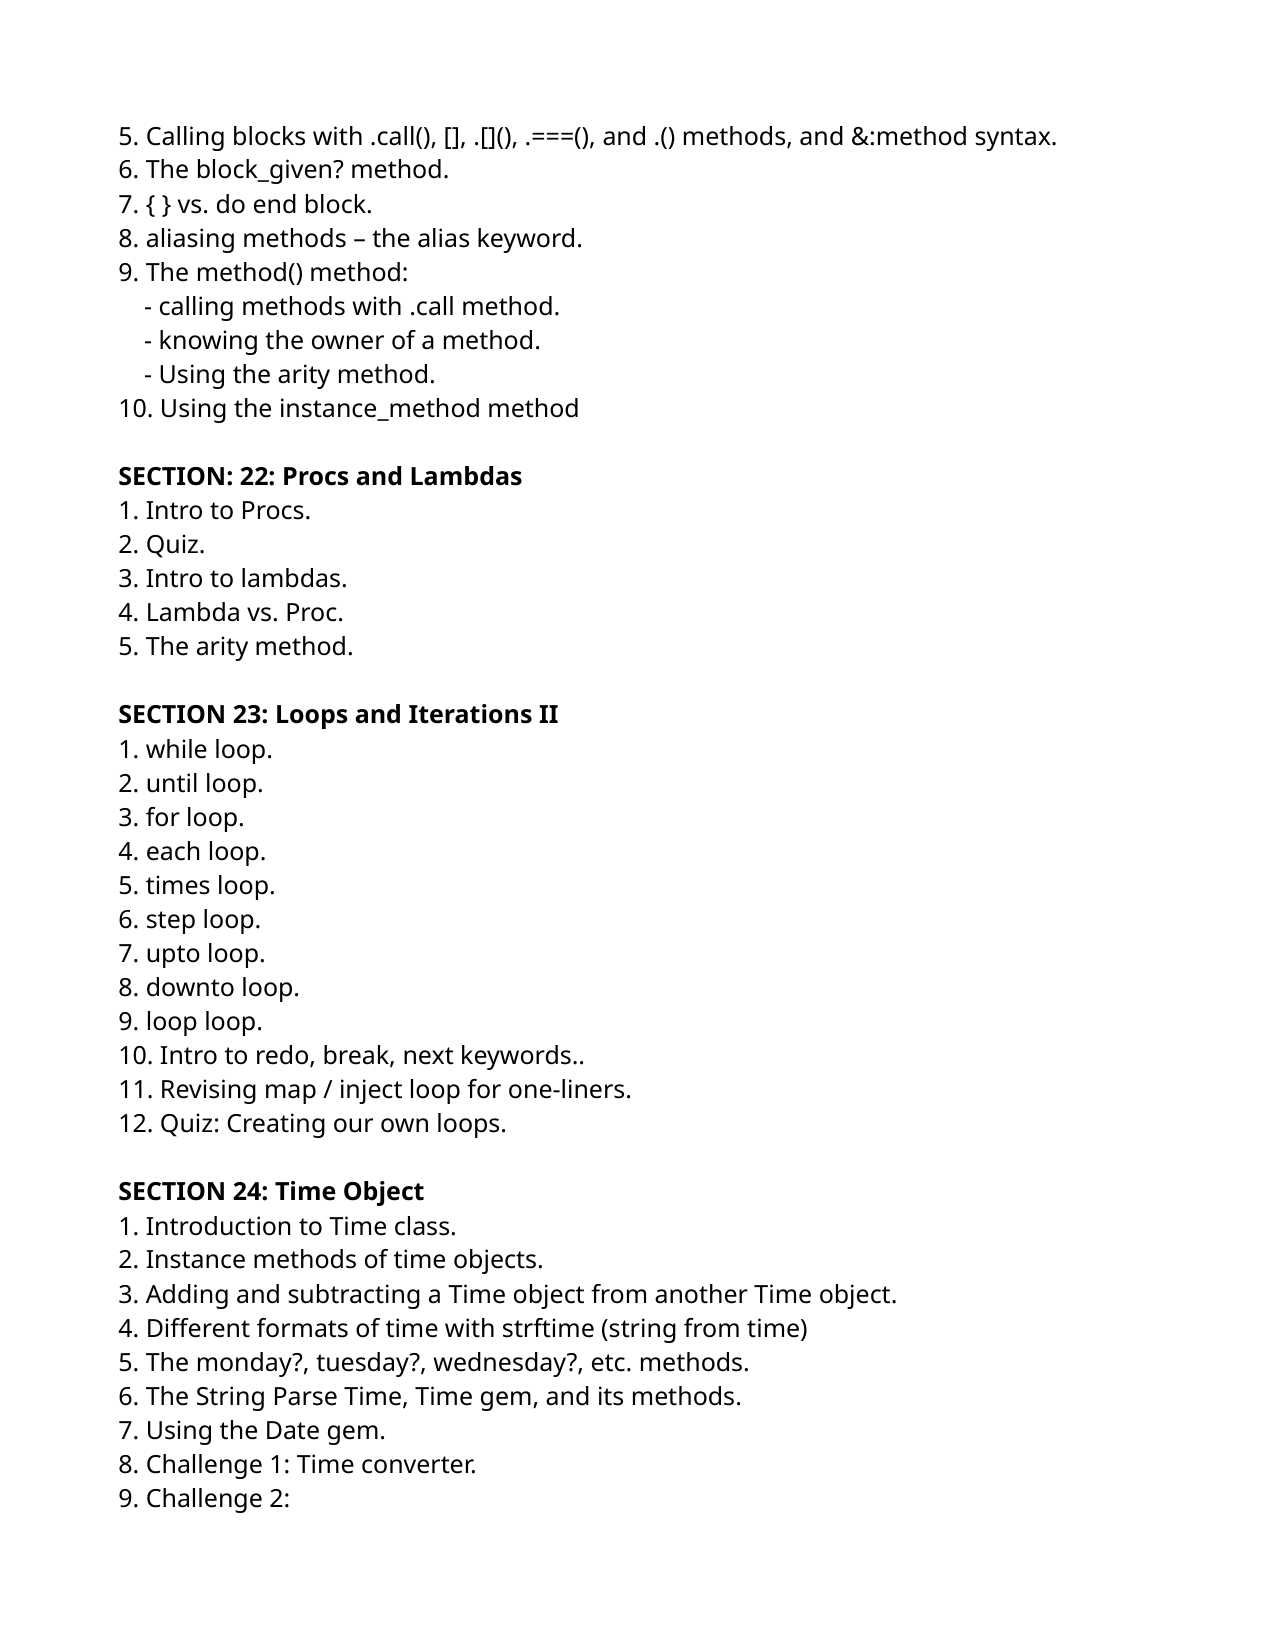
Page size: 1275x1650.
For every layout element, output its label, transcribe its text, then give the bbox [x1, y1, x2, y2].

text 2. Quiz. [118, 527, 1157, 561]
text - calling methods with .call method. [118, 288, 1157, 322]
text 11. Revising map / inject loop for one-liners. [118, 1072, 1157, 1106]
text 9. Challenge 2: [118, 1481, 1157, 1515]
text 6. The String Parse Time, Time gem, and its methods. [118, 1378, 1157, 1412]
text 2. until loop. [118, 765, 1157, 799]
text 8. aliasing methods – the alias keyword. [118, 220, 1157, 254]
text 4. Different formats of time with strftime (string from time) [118, 1310, 1157, 1344]
text 8. Challenge 1: Time converter. [118, 1447, 1157, 1481]
text 1. Intro to Procs. [118, 493, 1157, 527]
text 12. Quiz: Creating our own loops. [118, 1106, 1157, 1140]
text 7. upto loop. [118, 936, 1157, 970]
text 5. The monday?, tuesday?, wednesday?, etc. methods. [118, 1344, 1157, 1378]
text 3. Adding and subtracting a Time object from another Time object. [118, 1276, 1157, 1310]
text 7. Using the Date gem. [118, 1412, 1157, 1447]
text 5. times loop. [118, 867, 1157, 902]
text 9. The method() method: [118, 254, 1157, 288]
text SECTION 23: Loops and Iterations II [118, 697, 1157, 731]
text 4. each loop. [118, 833, 1157, 867]
text SECTION: 22: Procs and Lambdas [118, 459, 1157, 493]
text 1. while loop. [118, 731, 1157, 765]
text 3. for loop. [118, 799, 1157, 833]
text 4. Lambda vs. Proc. [118, 595, 1157, 629]
text 9. loop loop. [118, 1004, 1157, 1038]
text - Using the arity method. [118, 357, 1157, 391]
text 6. The block_given? method. [118, 152, 1157, 186]
text 3. Intro to lambdas. [118, 561, 1157, 595]
text 2. Instance methods of time objects. [118, 1242, 1157, 1276]
text 8. downto loop. [118, 970, 1157, 1004]
text 6. step loop. [118, 902, 1157, 936]
text 7. { } vs. do end block. [118, 186, 1157, 220]
text 5. Calling blocks with .call(), [], .[](), .===(), and .() methods, and &:method syntax. [118, 118, 1157, 152]
text 10. Using the instance_method method [118, 391, 1157, 425]
text 5. The arity method. [118, 629, 1157, 663]
text - knowing the owner of a method. [118, 322, 1157, 357]
text SECTION 24: Time Object 1. Introduction to Time class. [118, 1174, 1157, 1242]
text 10. Intro to redo, break, next keywords.. [118, 1038, 1157, 1072]
